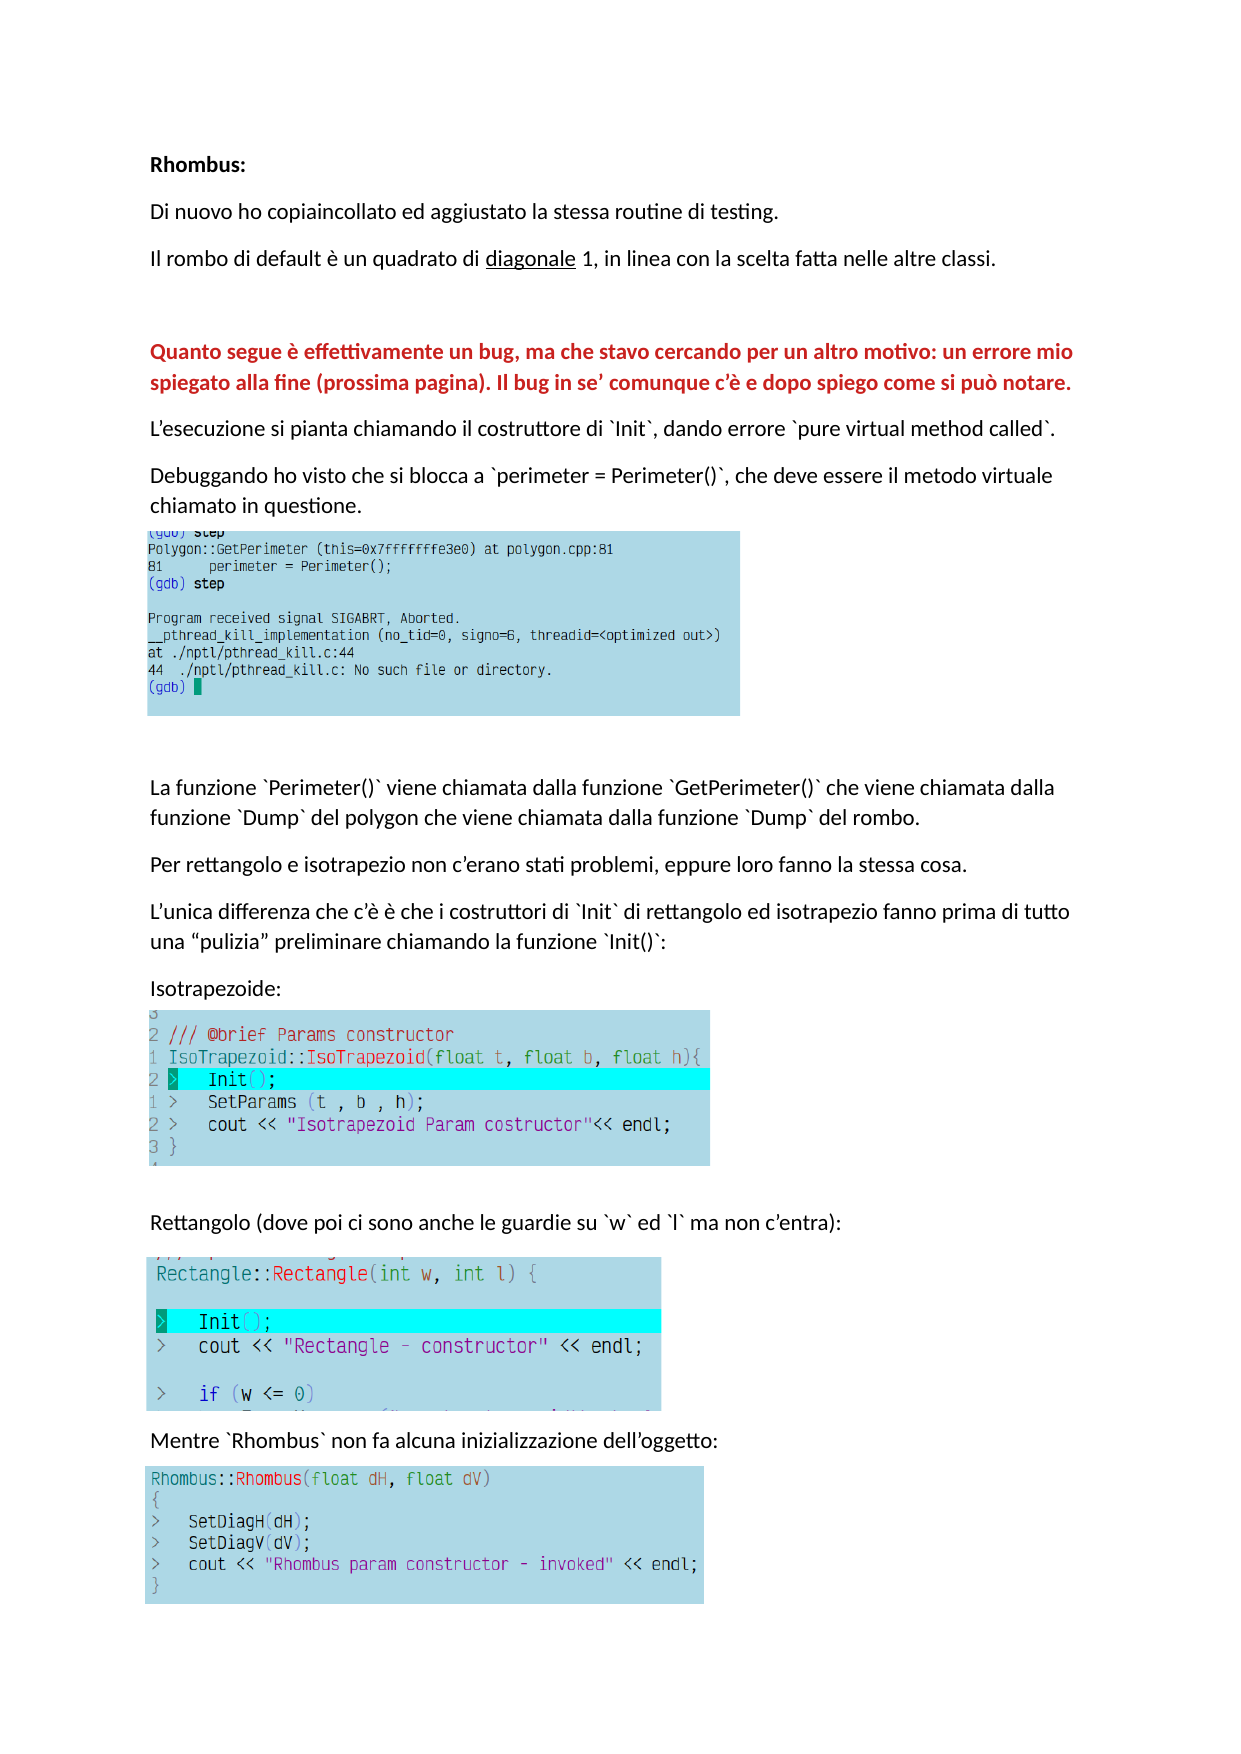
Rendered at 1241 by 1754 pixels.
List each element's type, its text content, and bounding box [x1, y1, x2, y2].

picture [146, 1257, 662, 1411]
text [704, 1473, 1090, 1520]
text Rhombus: [150, 150, 1090, 178]
text La funzione `Perimeter()` viene chiamata dalla funzione `GetPerimeter()` che viene chiamata dalla funzione `Dump` del polygon che viene chiamata dalla funzione `Dump` del rombo. [150, 773, 1090, 831]
text Debuggando ho visto che si blocca a `perimeter = Perimeter()`, che deve essere il metodo virtuale chiamato in questione. [150, 461, 1090, 520]
text Per rettangolo e isotrapezio non c’erano stati problemi, eppure loro fanno la stessa cosa. [150, 850, 1090, 878]
text Mentre `Rhombus` non fa alcuna inizializzazione dell’oggetto: [150, 1426, 1090, 1454]
text L’esecuzione si pianta chiamando il costruttore di `Init`, dando errore `pure virtual method called`. [150, 414, 1090, 443]
picture [147, 531, 741, 716]
picture [145, 1466, 704, 1604]
text Isotrapezoide: [150, 974, 1090, 1002]
text Il rombo di default è un quadrato di diagonale 1, in linea con la scelta fatta nelle altre classi. [150, 244, 1090, 272]
picture [149, 1010, 711, 1166]
text Di nuovo ho copiaincollato ed aggiustato la stessa routine di testing. [150, 197, 1090, 225]
text Quanto segue è effettivamente un bug, ma che stavo cercando per un altro motivo: un errore mio spiegato alla fine (prossima pagina). Il bug in se’ comunque c’è e dopo spiego come si può notare. [150, 337, 1090, 396]
text Rettangolo (dove poi ci sono anche le guardie su `w` ed `l` ma non c’entra): [150, 1208, 1090, 1267]
text L’unica differenza che c’è è che i costruttori di `Init` di rettangolo ed isotrapezio fanno prima di tutto una “pulizia” preliminare chiamando la funzione `Init()`: [150, 897, 1090, 955]
